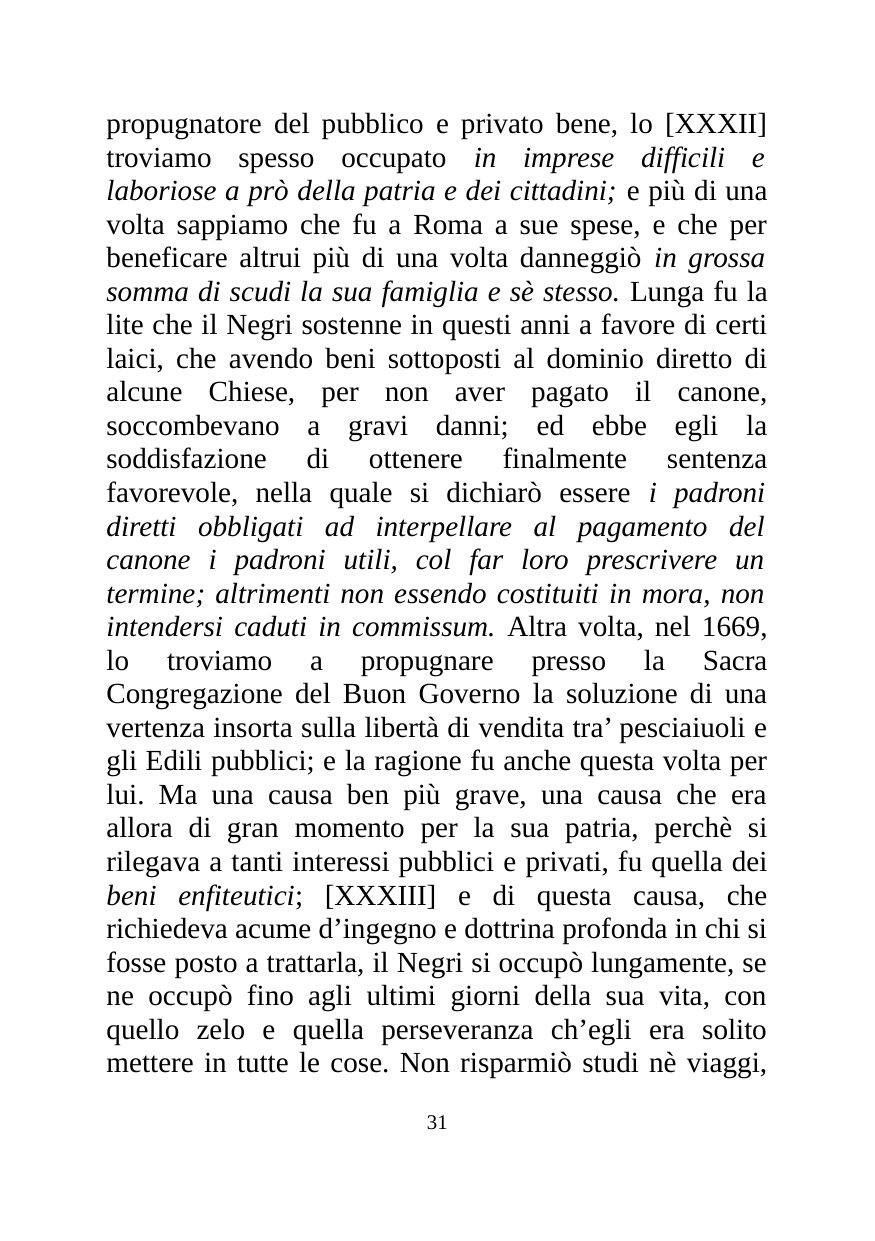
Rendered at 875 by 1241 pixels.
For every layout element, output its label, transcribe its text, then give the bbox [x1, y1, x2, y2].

text propugnatore del pubblico e privato bene, lo [XXXII] troviamo spesso occupato in imprese difficili e laboriose a prò della patria e dei cittadini; e più di una volta sappiamo che fu a Roma a sue spese, e che per beneficare altrui più di una volta danneggiò in grossa somma di scudi la sua famiglia e sè stesso. Lunga fu la lite che il Negri sostenne in questi anni a favore di certi laici, che avendo beni sottoposti al dominio diretto di alcune Chiese, per non aver pagato il canone, soccombevano a gravi danni; ed ebbe egli la soddisfazione di ottenere finalmente sentenza favorevole, nella quale si dichiarò essere i padroni diretti obbligati ad interpellare al pagamento del canone i padroni utili, col far loro prescrivere un termine; altrimenti non essendo costituiti in mora, non intendersi caduti in commissum. Altra volta, nel 1669, lo troviamo a propugnare presso la Sacra Congregazione del Buon Governo la soluzione di una vertenza insorta sulla libertà di vendita tra’ pesciaiuoli e gli Edili pubblici; e la ragione fu anche questa volta per lui. Ma una causa ben più grave, una causa che era allora di gran momento per la sua patria, perchè si rilegava a tanti interessi pubblici e privati, fu quella dei beni enfiteutici; [XXXIII] e di questa causa, che richiedeva acume d’ingegno e dottrina profonda in chi si fosse posto a trattarla, il Negri si occupò lungamente, se ne occupò fino agli ultimi giorni della sua vita, con quello zelo e quella perseveranza ch’egli era solito mettere in tutte le cose. Non risparmiò studi nè viaggi, [106, 106, 768, 1079]
